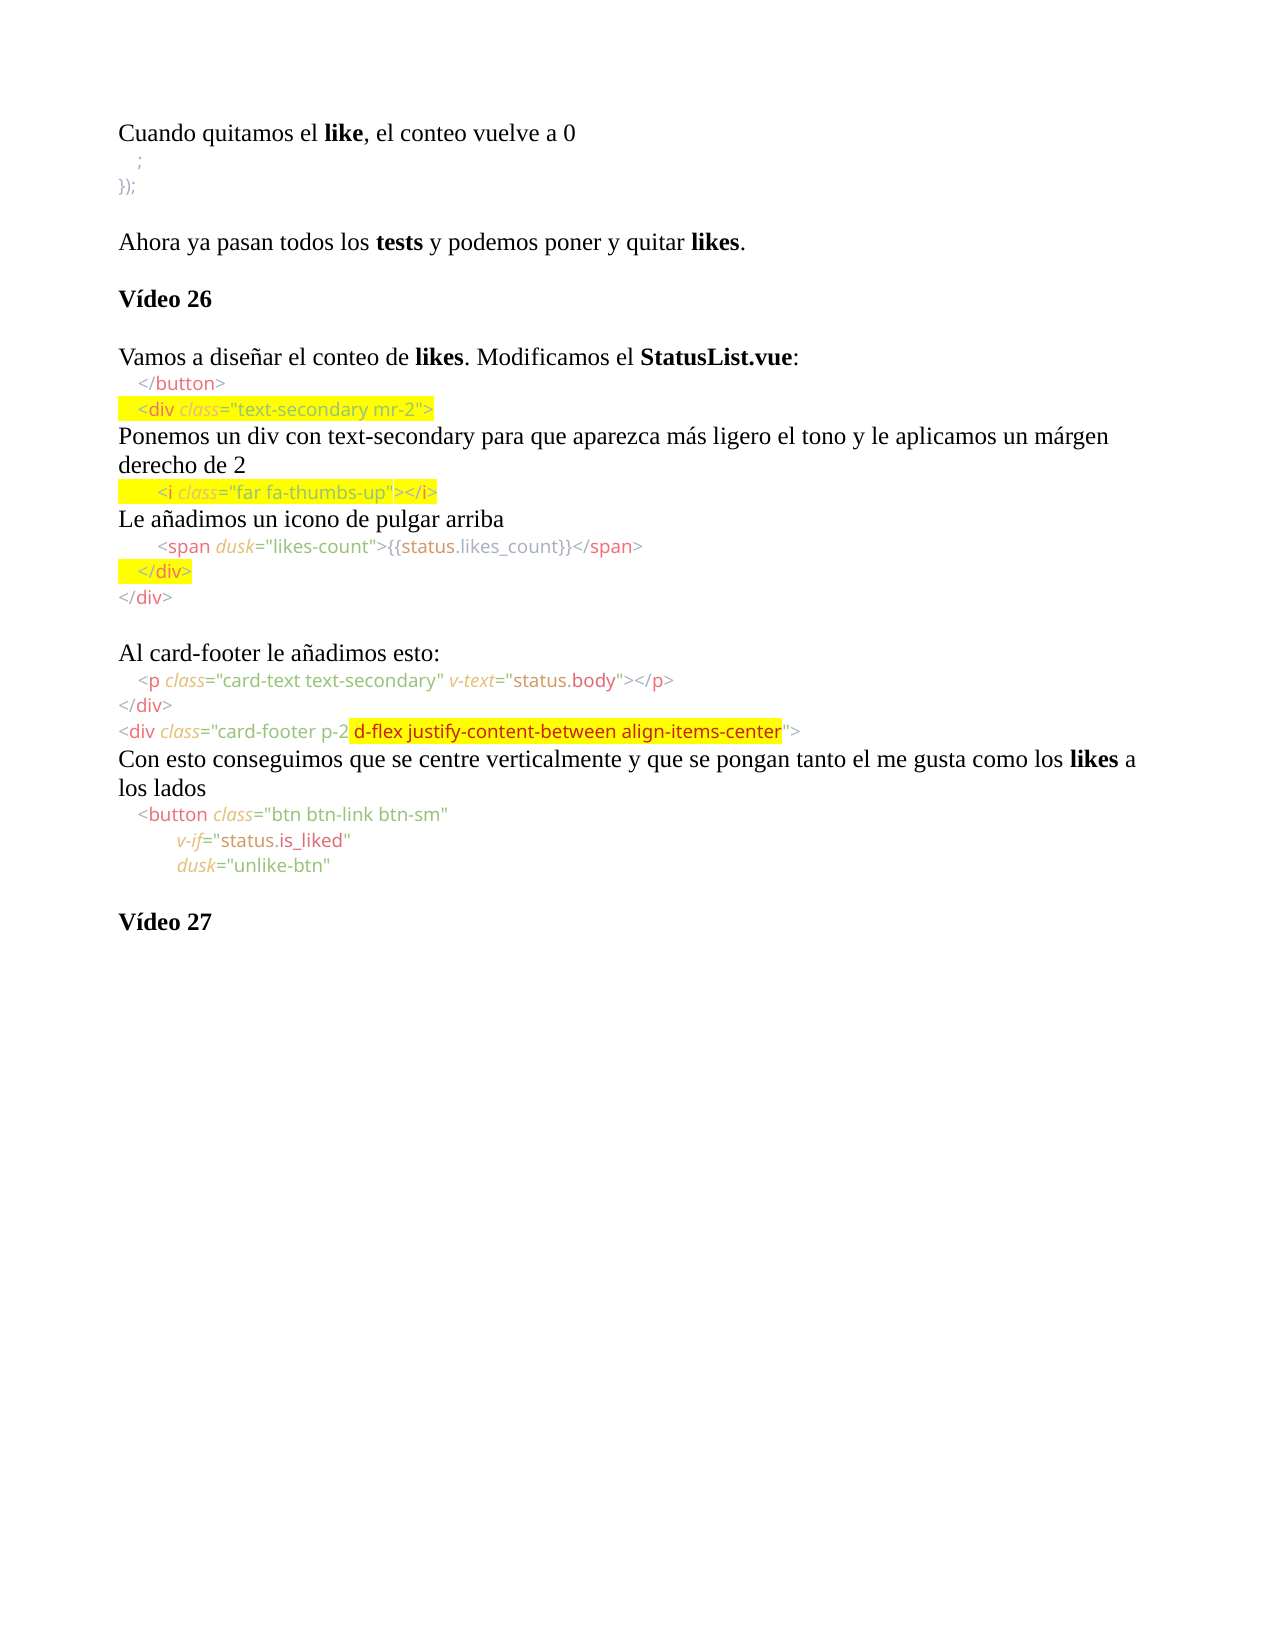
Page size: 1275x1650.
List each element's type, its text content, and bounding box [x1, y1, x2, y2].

text <p class="card-text text-secondary" v-text="status.body"></p> </div> <div class="card-footer p-2 d-flex justify-content-between align-items-center"> [118, 667, 1157, 744]
text Vídeo 27 [118, 907, 1157, 935]
text <i class="far fa-thumbs-up"></i> Le añadimos un icono de pulgar arriba [118, 479, 1157, 533]
text </button> <div class="text-secondary mr-2"> Ponemos un div con text-secondary para que aparezca más ligero el tono y le aplicamos un márgen derecho de 2 [118, 370, 1157, 479]
text Al card-footer le añadimos esto: [118, 638, 1157, 667]
text Vídeo 26 [118, 284, 1157, 313]
text Ahora ya pasan todos los tests y podemos poner y quitar likes. [118, 227, 1157, 255]
text Vamos a diseñar el conteo de likes. Modificamos el StatusList.vue: [118, 342, 1157, 370]
text Cuando quitamos el like, el conteo vuelve a 0 ; }); [118, 118, 1157, 198]
text <span dusk="likes-count">{{status.likes_count}}</span> </div> </div> [118, 533, 1157, 610]
text Con esto conseguimos que se centre verticalmente y que se pongan tanto el me gusta como los likes a los lados <button class="btn btn-link btn-sm" v-if="status.is_liked" dusk="unlike-btn" [118, 744, 1157, 878]
